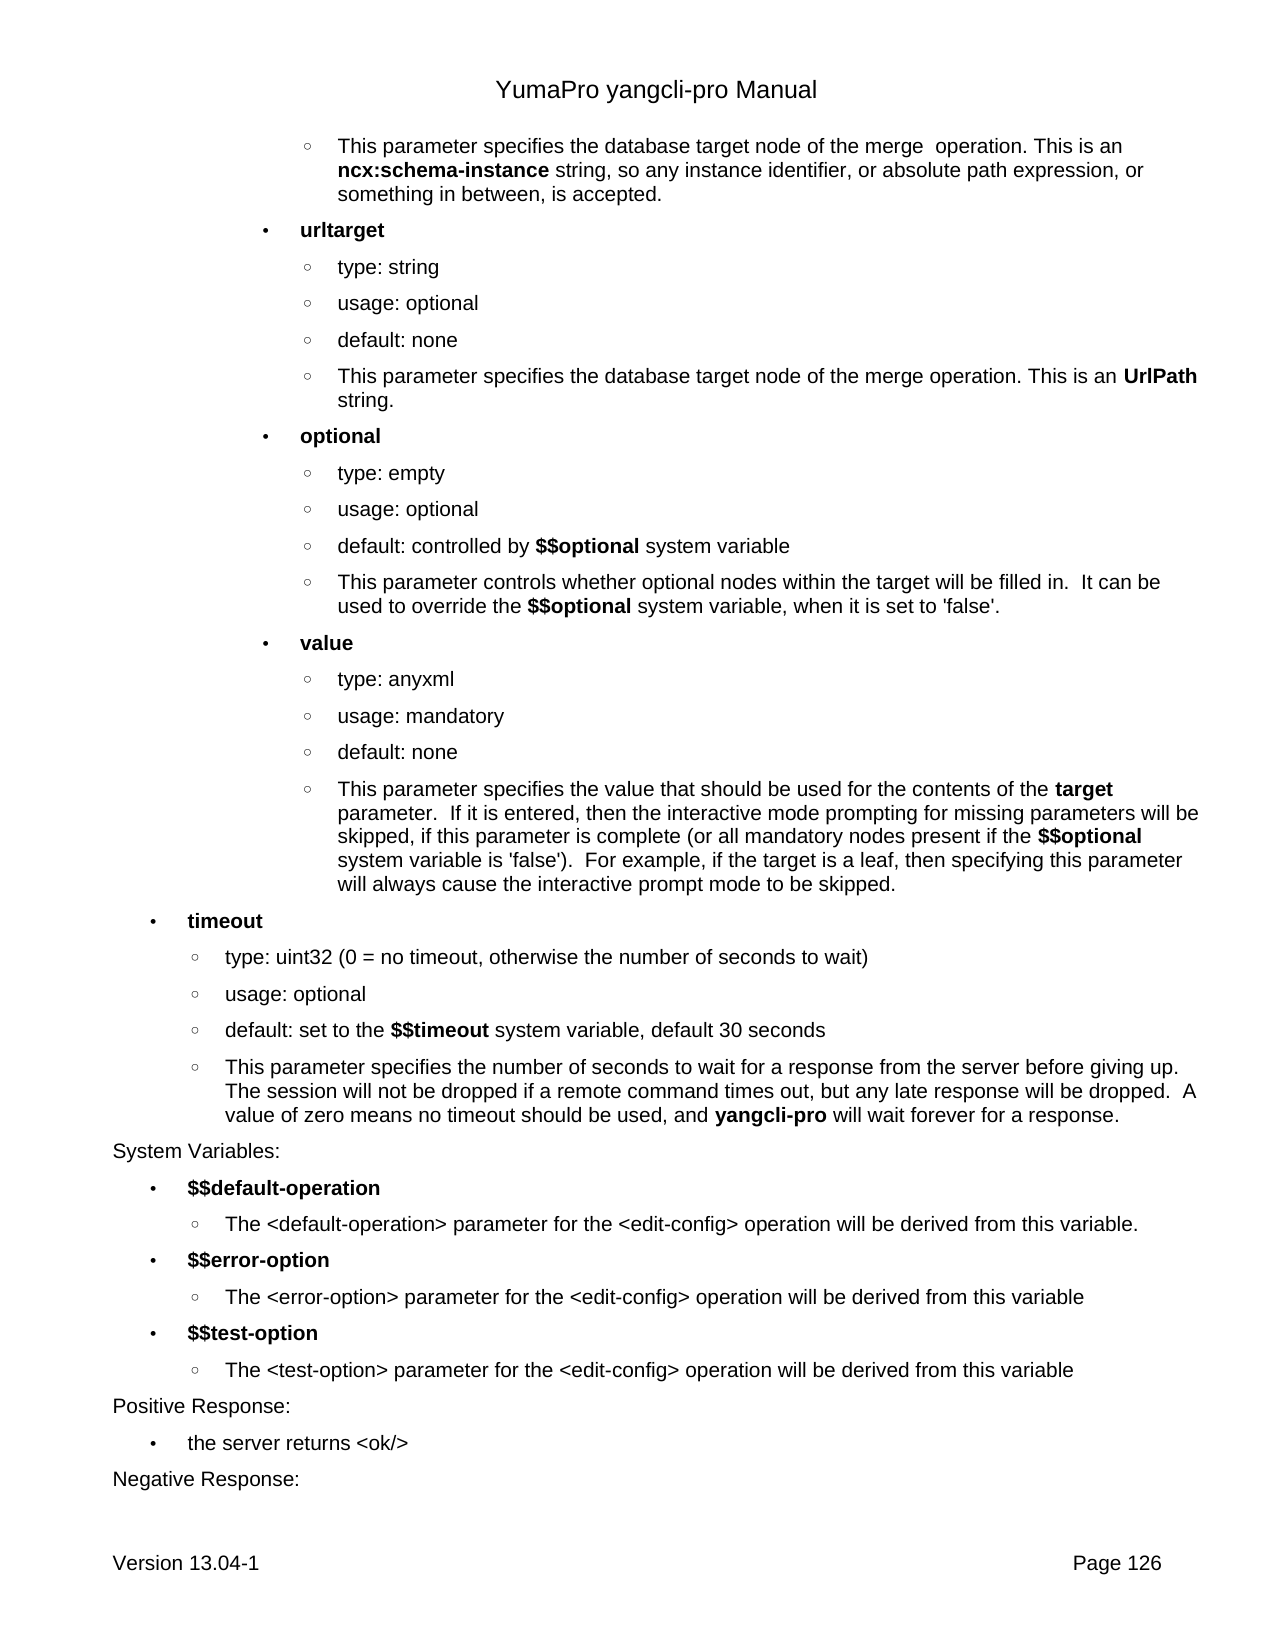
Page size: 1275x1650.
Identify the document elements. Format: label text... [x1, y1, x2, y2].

list usage: optional [300, 497, 1200, 521]
list type: string [300, 254, 1200, 278]
list default: set to the $$timeout system variable, default 30 seconds [187, 1018, 1200, 1042]
list This parameter specifies the value that should be used for the contents of the target parameter. If it is entered, then the interactive mode prompting for missing parameters will be skipped, if this parameter is complete (or all mandatory nodes present if the $$optional system variable is 'false'). For example, if the target is a leaf, then specifying this parameter will always cause the interactive prompt mode to be skipped. [300, 776, 1200, 896]
list $$default-operation [150, 1175, 1200, 1199]
list This parameter specifies the database target node of the merge operation. This is an ncx:schema-instance string, so any instance identifier, or absolute path expression, or something in between, is accepted. [300, 134, 1200, 206]
list $$error-option [150, 1248, 1200, 1272]
list the server returns <ok/> [150, 1431, 1200, 1454]
list value [262, 631, 1200, 654]
list optional [262, 424, 1200, 448]
list This parameter controls whether optional nodes within the target will be filled in. It can be used to override the $$optional system variable, when it is set to 'false'. [300, 570, 1200, 618]
list default: none [300, 740, 1200, 764]
list type: empty [300, 461, 1200, 485]
list $$test-option [150, 1321, 1200, 1345]
text Negative Response: [112, 1467, 1200, 1491]
list usage: mandatory [300, 703, 1200, 727]
list urltarget [262, 218, 1200, 242]
list The <default-operation> parameter for the <edit-config> operation will be derived from this variable. [187, 1212, 1200, 1236]
list default: controlled by $$optional system variable [300, 534, 1200, 558]
text Positive Response: [112, 1394, 1200, 1418]
list The <test-option> parameter for the <edit-config> operation will be derived from this variable [187, 1358, 1200, 1382]
list This parameter specifies the database target node of the merge operation. This is an UrlPath string. [300, 364, 1200, 412]
list The <error-option> parameter for the <edit-config> operation will be derived from this variable [187, 1285, 1200, 1309]
list default: none [300, 327, 1200, 351]
list type: anyxml [300, 667, 1200, 691]
text System Variables: [112, 1139, 1200, 1163]
list timeout [150, 909, 1200, 933]
list This parameter specifies the number of seconds to wait for a response from the server before giving up. The session will not be dropped if a remote command times out, but any late response will be dropped. A value of zero means no timeout should be used, and yangcli-pro will wait forever for a response. [187, 1054, 1200, 1126]
list usage: optional [187, 982, 1200, 1006]
list type: uint32 (0 = no timeout, otherwise the number of seconds to wait) [187, 945, 1200, 969]
list usage: optional [300, 291, 1200, 315]
